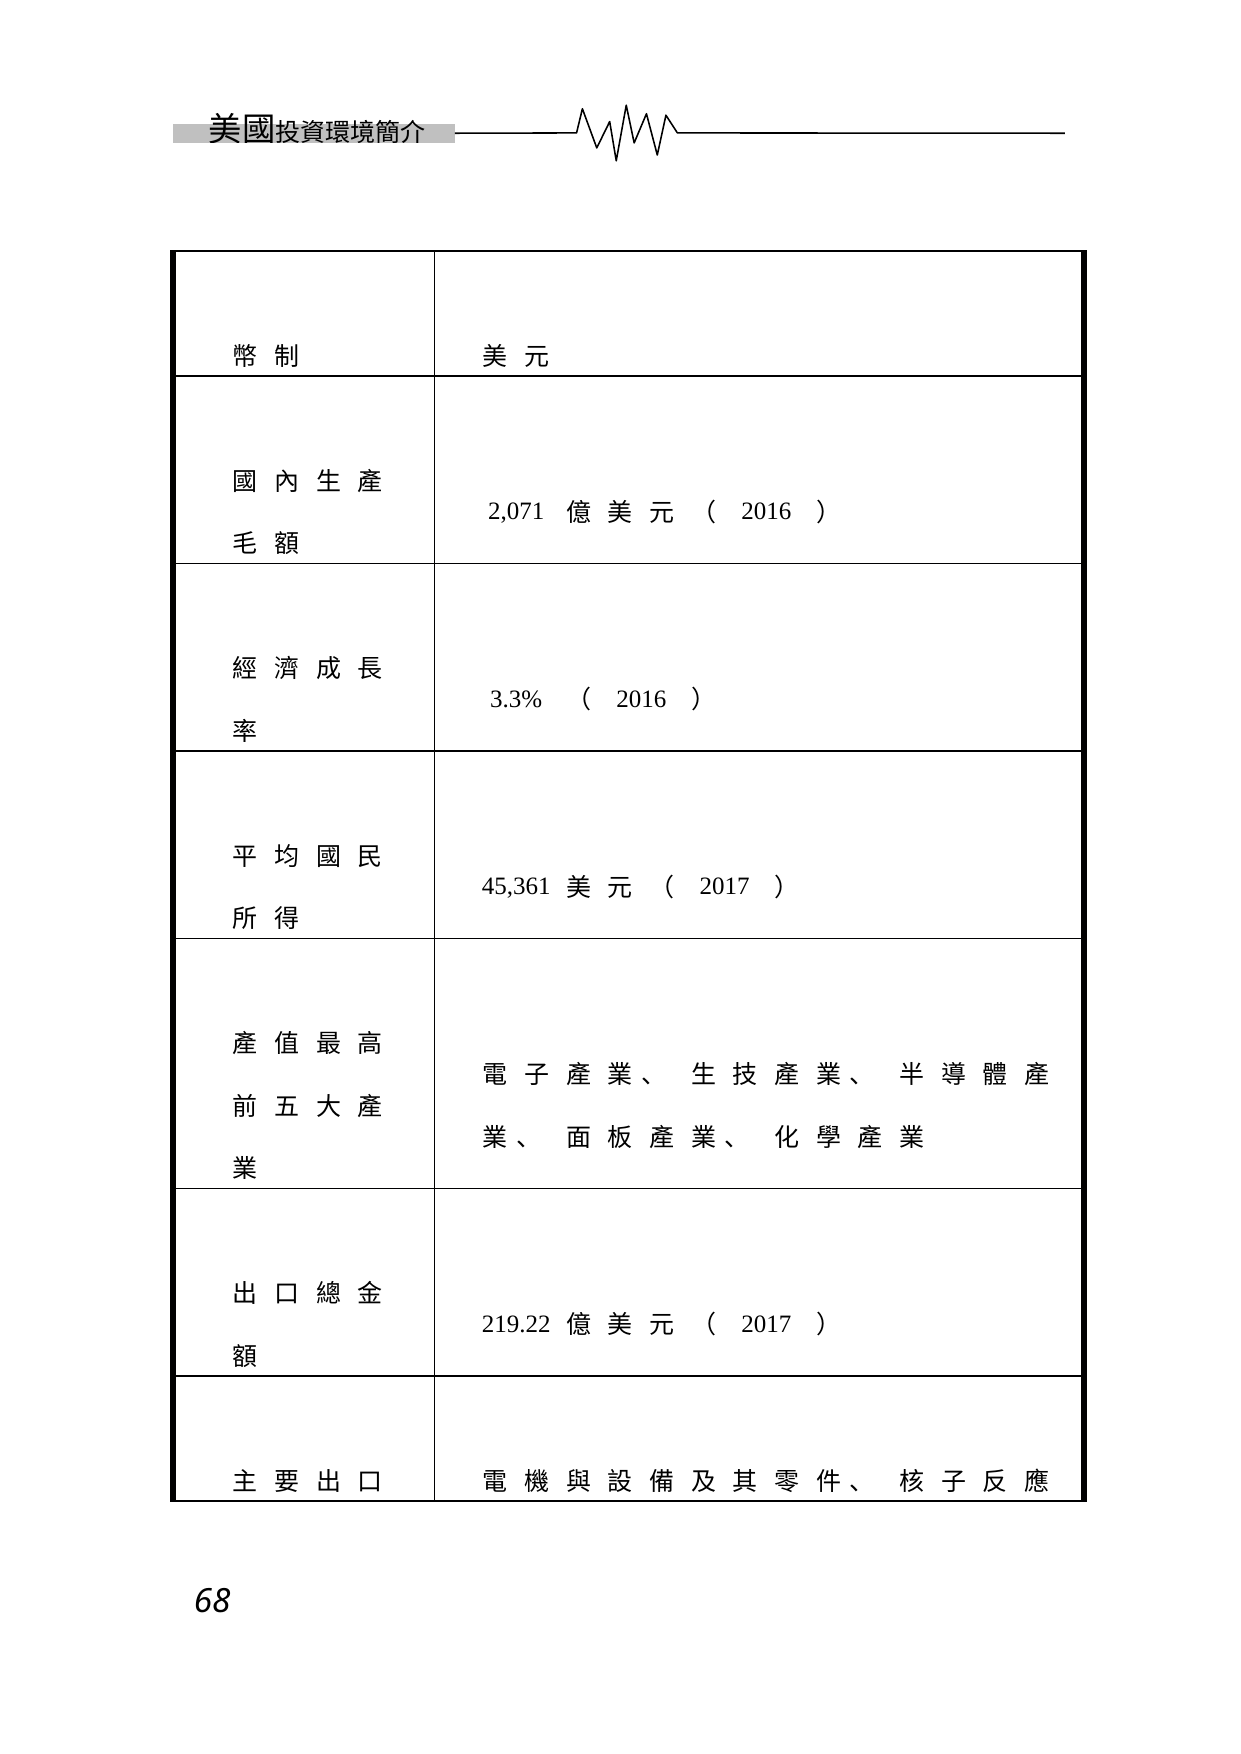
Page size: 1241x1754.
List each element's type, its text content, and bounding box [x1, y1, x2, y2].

table_cell 國內生產毛額 [176, 377, 434, 563]
table_cell 平均國民所得 [176, 752, 434, 938]
table_cell 電機與設備及其零件、核子反應 [435, 1377, 1081, 1500]
table_cell 電子產業、生技產業、半導體產業、面板產業、化學產業 [435, 939, 1081, 1188]
table_cell 產值最高前五大產業 [176, 939, 434, 1188]
table_cell 45,361美元（2017） [435, 752, 1081, 938]
table_cell 3.3%（2016） [435, 564, 1081, 750]
table_cell 幣制 [176, 252, 434, 375]
table_cell 主要出口 [176, 1377, 434, 1500]
table_cell 經濟成長率 [176, 564, 434, 750]
table_cell 美元 [435, 252, 1081, 375]
table_cell 2,071億美元（2016） [435, 377, 1081, 563]
table_cell 219.22億美元（2017） [435, 1189, 1081, 1375]
table_cell 出口總金額 [176, 1189, 434, 1375]
